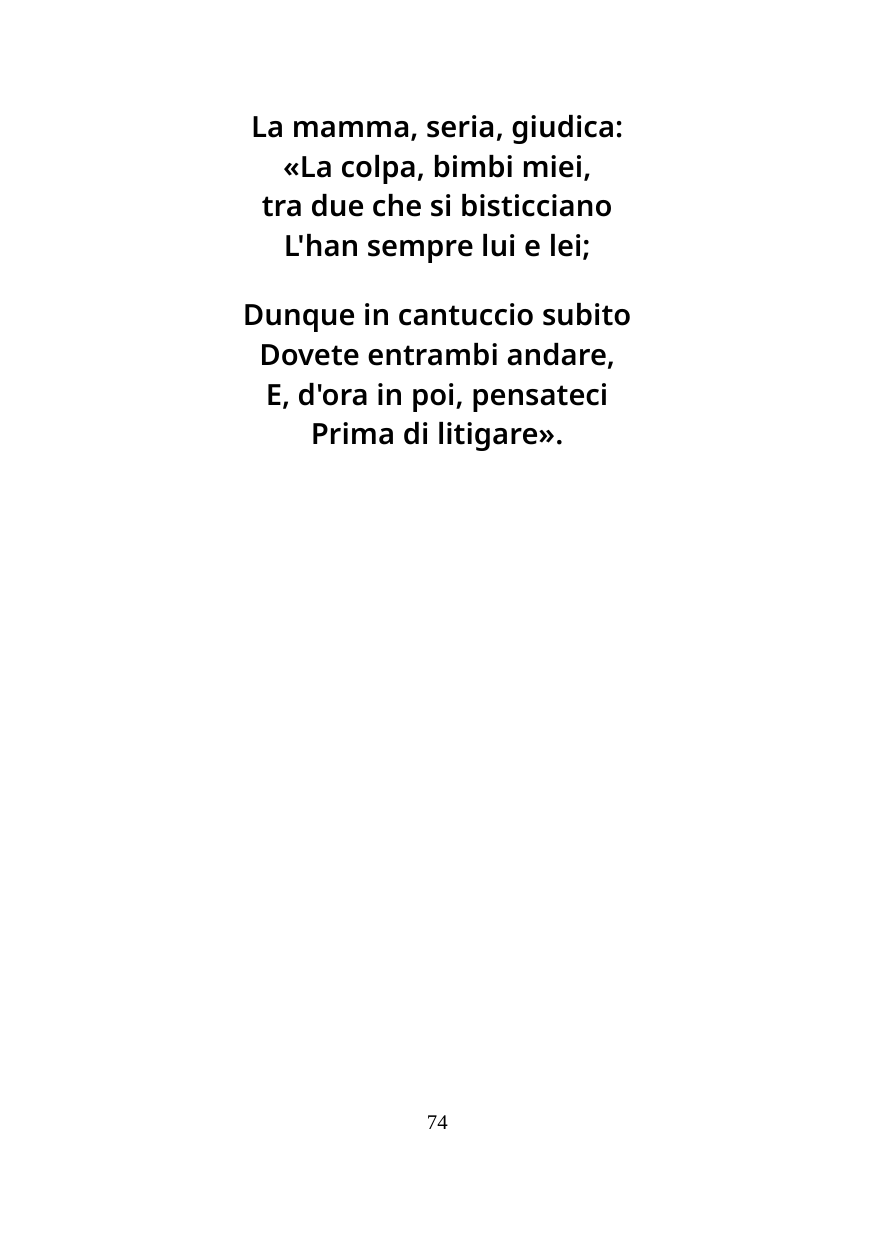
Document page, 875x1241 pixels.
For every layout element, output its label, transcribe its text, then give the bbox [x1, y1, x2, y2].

text La mamma, seria, giudica: «La colpa, bimbi miei, tra due che si bisticciano L'han sempre lui e lei; [106, 106, 768, 265]
text Dunque in cantuccio subito Dovete entrambi andare, E, d'ora in poi, pensateci Prima di litigare». [106, 294, 768, 453]
